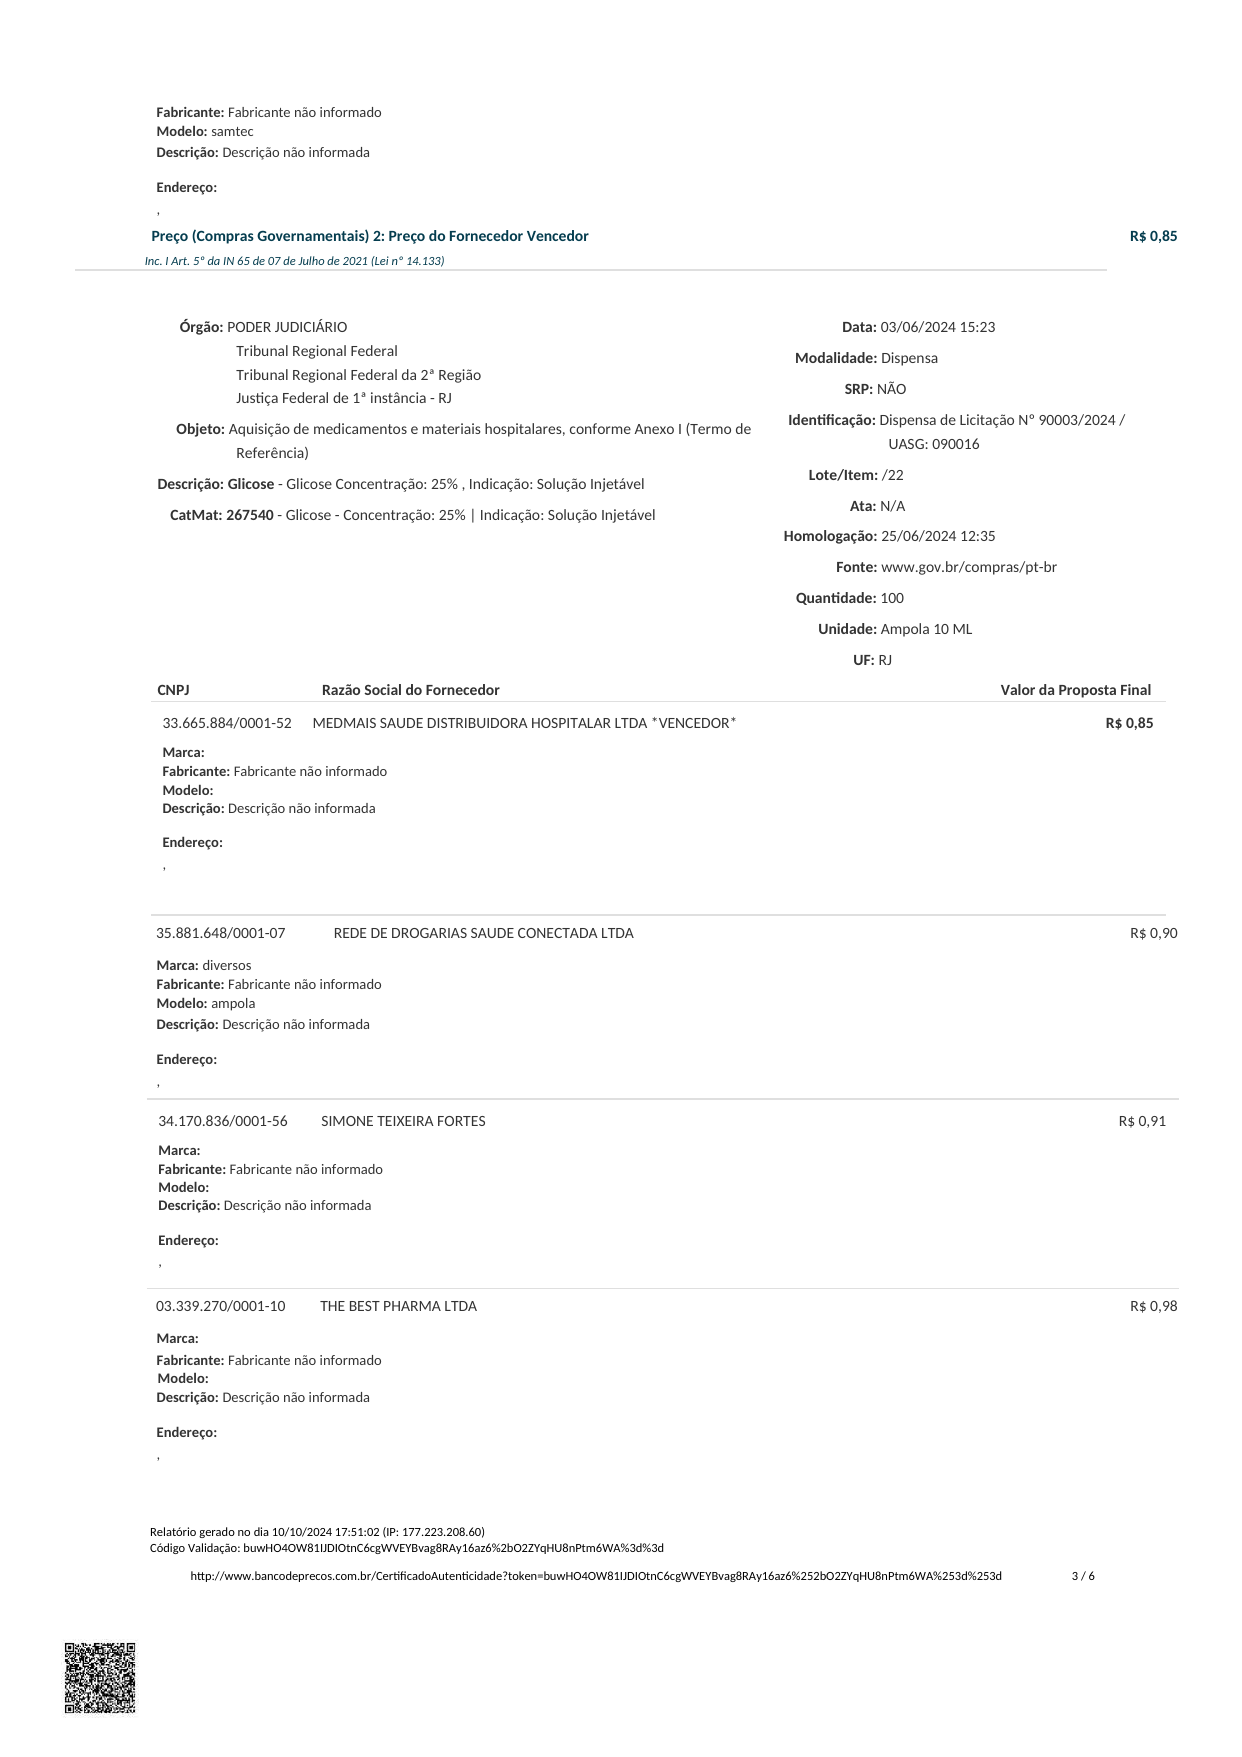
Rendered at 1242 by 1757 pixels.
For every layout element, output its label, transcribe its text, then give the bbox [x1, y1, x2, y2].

text Marca: [156, 1329, 1178, 1347]
text Fabricante: Fabricante não informado [156, 975, 389, 993]
table_header R$ 0,91 [791, 1100, 1178, 1288]
text Inc. I Art. 5º da IN 65 de 07 de Julho de 2021 (Lei nº 14.133) [144, 253, 1178, 268]
text Descrição: Descrição não informada [156, 144, 389, 161]
text Fabricante: Fabricante não informado Modelo: [156, 1351, 389, 1387]
text , [156, 200, 389, 218]
table_cell 33.665.884/0001-52 MEDMAIS SAUDE DISTRIBUIDORA HOSPITALAR LTDA *VENCEDOR* Marca: Fabricante: Fabricante não informado Modelo: Descrição: Descrição não informada Endereço: , [151, 702, 784, 914]
text Modelo: samtec [156, 122, 1178, 140]
table_cell Valor da Proposta Final [784, 671, 1151, 701]
subtitle Preço (Compras Governamentais) 2: Preço do Fornecedor Vencedor R$ 0,85 [75, 219, 1179, 247]
text Marca: diversos [156, 956, 389, 974]
table_cell [1151, 671, 1166, 701]
text Modelo: ampola [156, 994, 1178, 1012]
text 03.339.270/0001-10 THE BEST PHARMA LTDA R$ 0,98 [75, 1289, 1178, 1317]
table_header 34.170.836/0001-56 SIMONE TEIXEIRA FORTES Marca: Fabricante: Fabricante não informado Modelo: Descrição: Descrição não informada Endereço: , [147, 1100, 791, 1288]
text 35.881.648/0001-07 REDE DE DROGARIAS SAUDE CONECTADA LTDA R$ 0,90 [75, 916, 1178, 944]
text Endereço: [156, 1050, 1178, 1068]
text Fabricante: Fabricante não informado [156, 103, 389, 121]
table_header Data: 03/06/2024 15:23 Modalidade: Dispensa SRP: NÃO Identificação: Dispensa de Licitação Nº 90003/2024 / UASG: 090016 Lote/Item: /22 Ata: N/A Homologação: 25/06/2024 12:35 Fonte: www.gov.br/compras/pt-br Quantidade: 100 Unidade: Ampola 10 ML UF: RJ [784, 317, 1151, 671]
table_header Órgão: PODER JUDICIÁRIO Tribunal Regional Federal Tribunal Regional Federal da 2ª Região Justiça Federal de 1ª instância - RJ Objeto: Aquisição de medicamentos e materiais hospitalares, conforme Anexo I (Termo de Referência) Descrição: Glicose - Glicose Concentração: 25% , Indicação: Solução Injetável CatMat: 267540 - Glicose - Concentração: 25% | Indicação: Solução Injetável [157, 317, 784, 671]
table_header [151, 317, 157, 671]
table_cell [151, 671, 157, 701]
text Endereço: [156, 1423, 1178, 1441]
text , [156, 1445, 389, 1463]
text Descrição: Descrição não informada [156, 1016, 389, 1033]
table_cell CNPJ Razão Social do Fornecedor [157, 671, 784, 701]
text , [156, 1072, 389, 1090]
text Descrição: Descrição não informada [156, 1389, 389, 1406]
text Endereço: [156, 178, 1178, 196]
table_header [1151, 317, 1166, 671]
table_cell R$ 0,85 [784, 702, 1166, 914]
